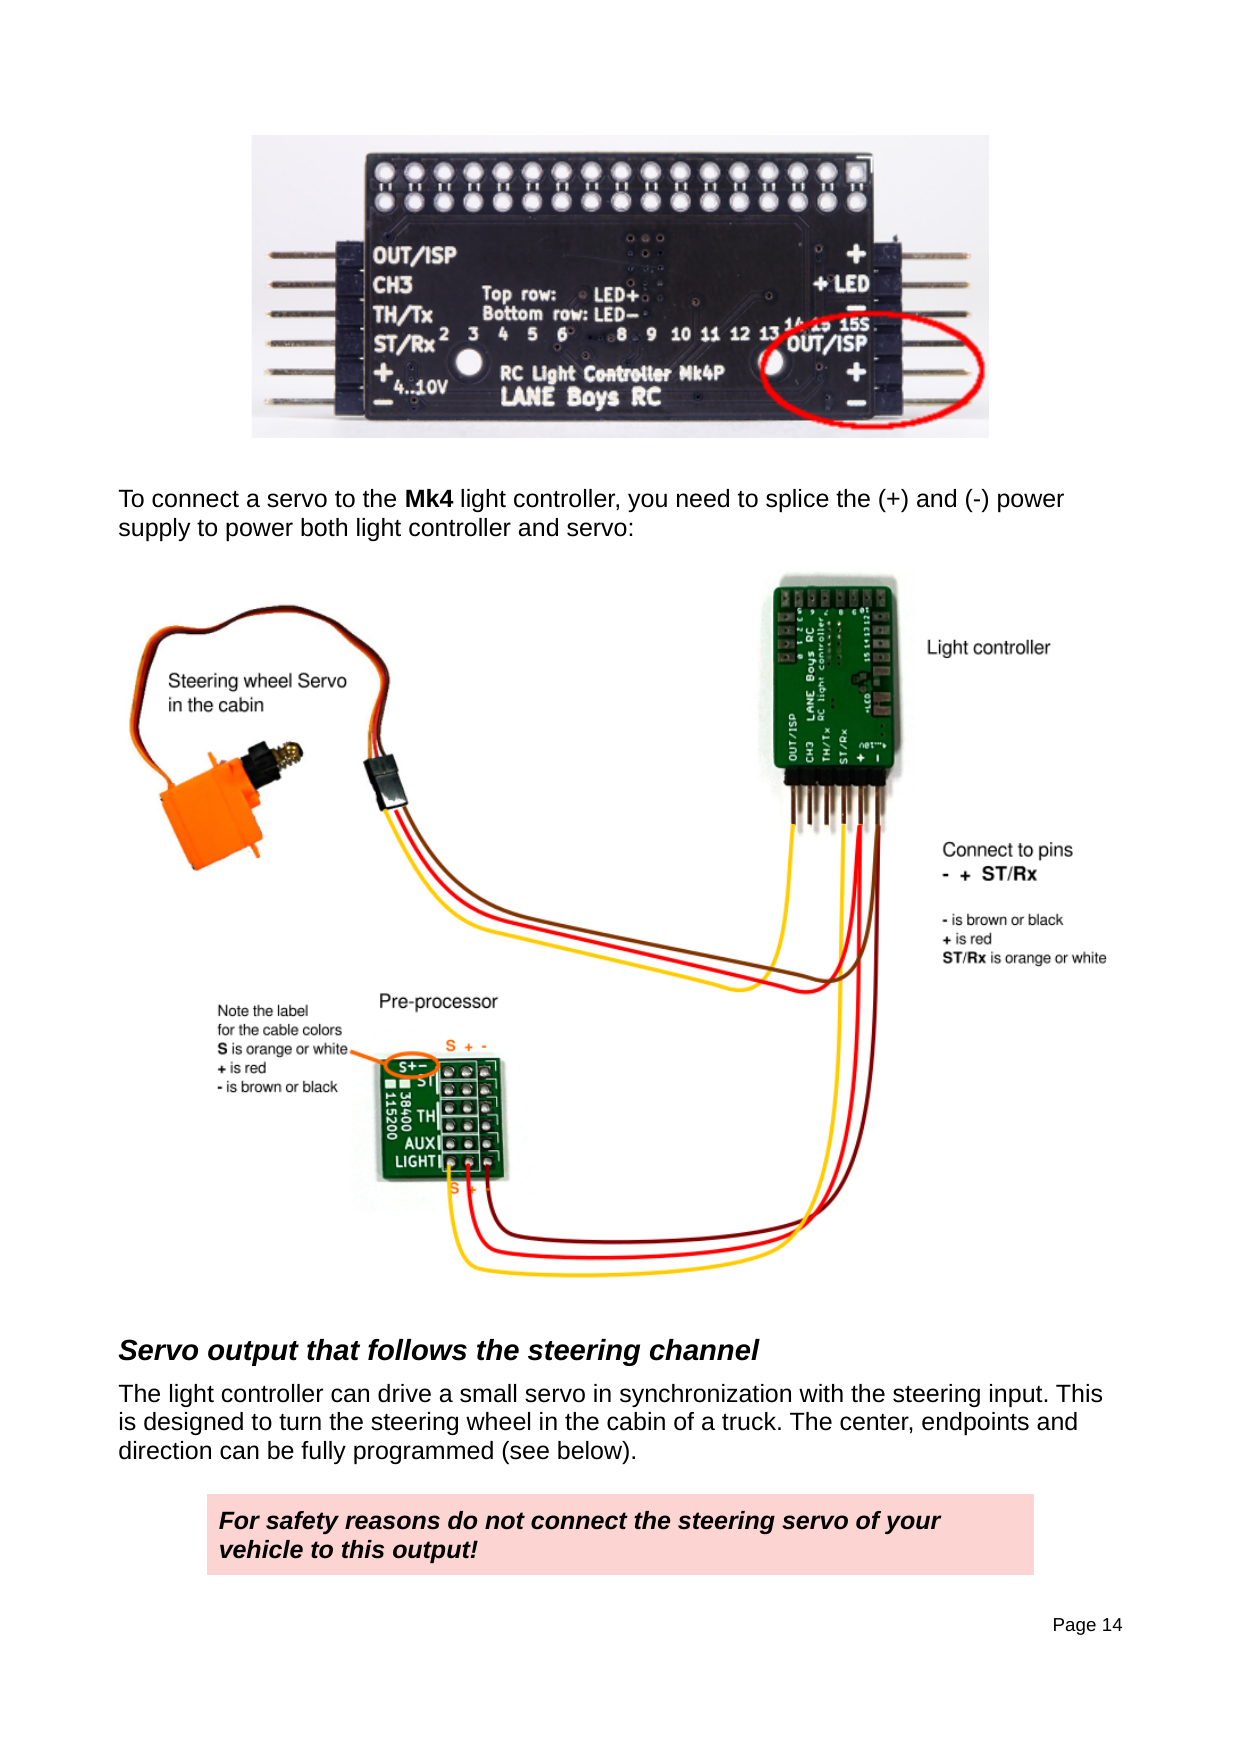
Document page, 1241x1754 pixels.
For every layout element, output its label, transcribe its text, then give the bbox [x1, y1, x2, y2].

subtitle Servo output that follows the steering channel [118, 1332, 1122, 1366]
text To connect a servo to the Mk4 light controller, you need to splice the (+) and (-) power supply to power both light controller and servo: [118, 484, 1122, 541]
text The light controller can drive a small servo in synchronization with the steering input. This is designed to turn the steering wheel in the cabin of a truck. The center, endpoints and direction can be fully programmed (see below). [118, 1378, 1122, 1465]
picture [251, 135, 989, 438]
picture [118, 559, 1123, 1290]
text For safety reasons do not connect the steering servo of your vehicle to this output! [207, 1494, 1034, 1575]
